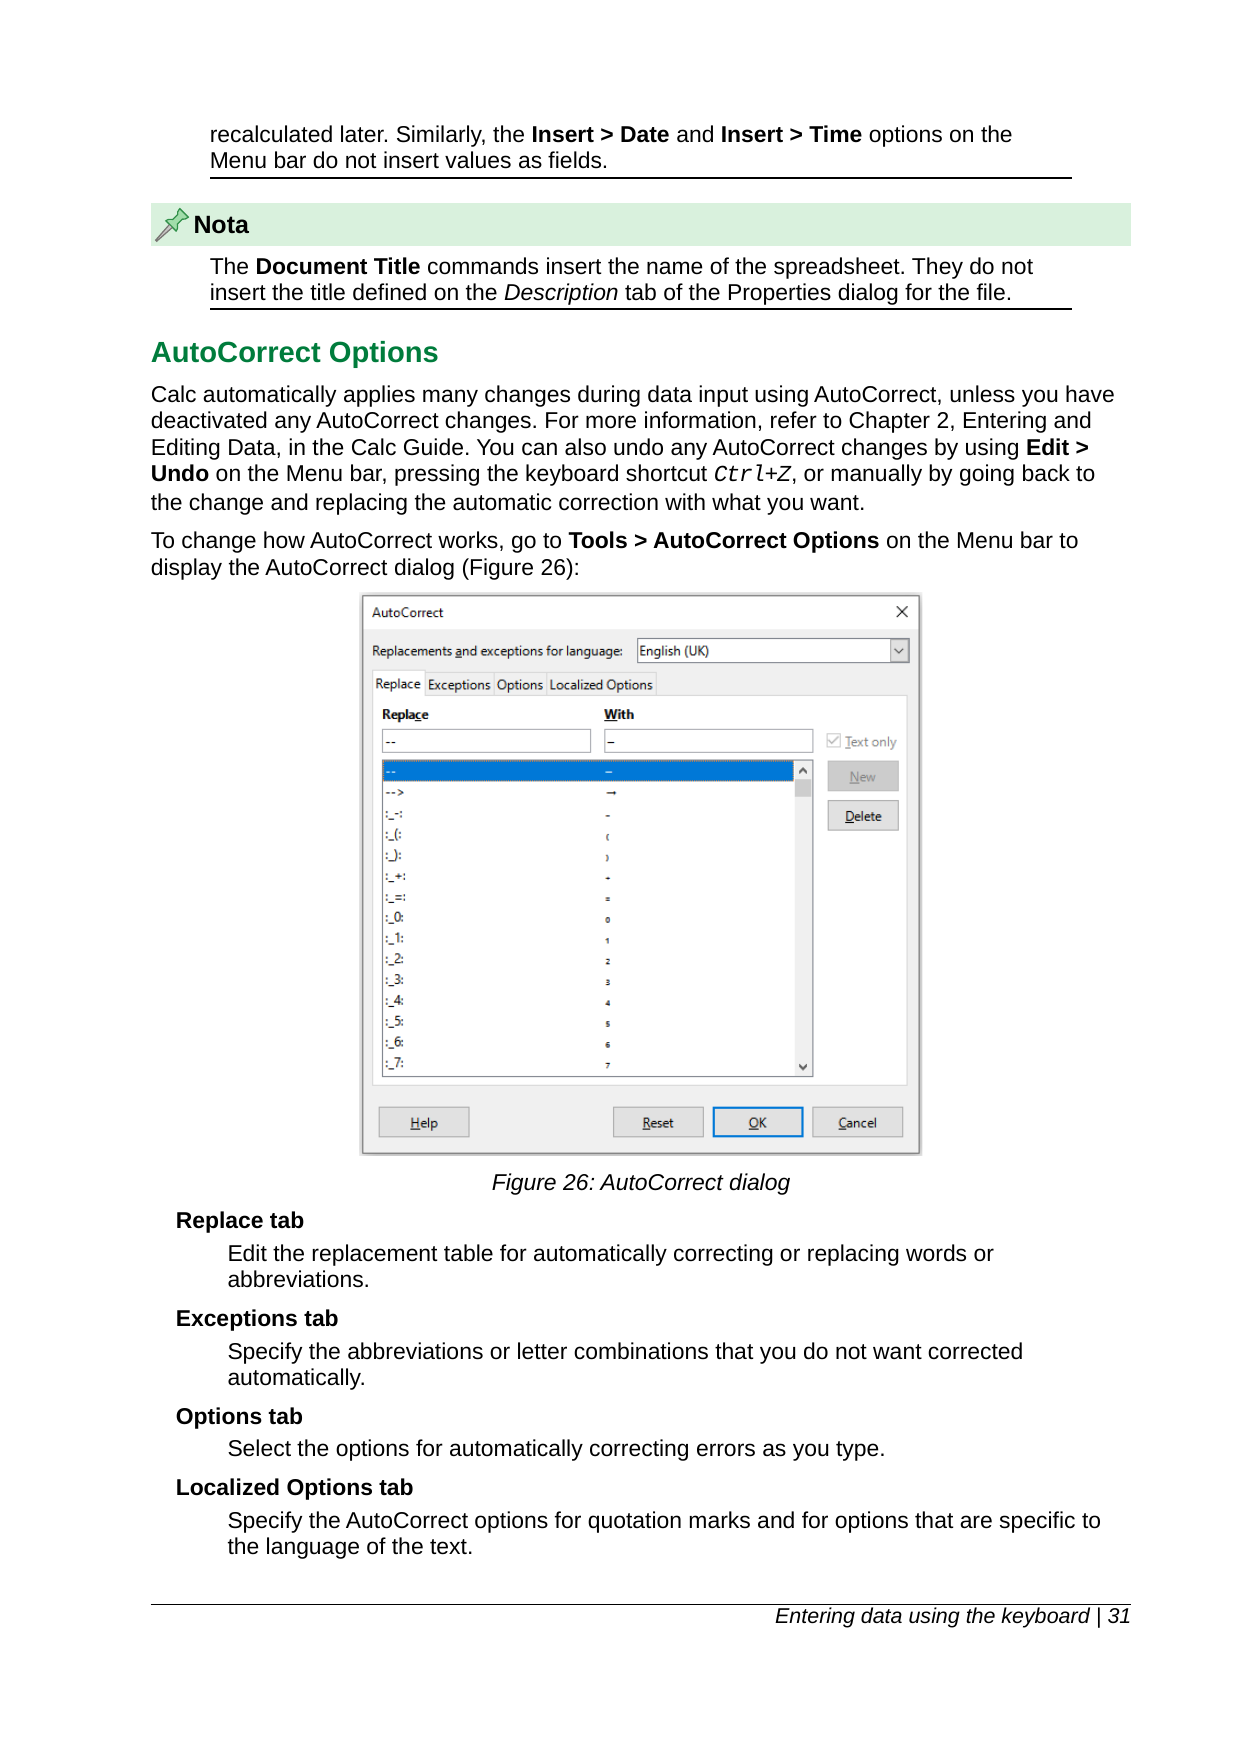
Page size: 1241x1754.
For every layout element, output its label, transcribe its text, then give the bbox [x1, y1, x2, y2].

text Localized Options tab [176, 1474, 1131, 1501]
text Specify the abbreviations or letter combinations that you do not want corrected automatically. [227, 1338, 1131, 1390]
list To change how AutoCorrect works, go to Tools > AutoCorrect Options on the Menu bar to display the AutoCorrect dialog (Figure 26): [151, 527, 1131, 580]
subtitle AutoCorrect Options [151, 335, 1131, 369]
text The Document Title commands insert the name of the spreadsheet. They do not insert the title defined on the Description tab of the Properties dialog for the file. [209, 253, 1072, 310]
text recalculated later. Similarly, the Insert > Date and Insert > Time options on the Menu bar do not insert values as fields. [209, 121, 1072, 179]
subtitle Nota [151, 203, 1131, 246]
picture [359, 592, 923, 1156]
text Edit the replacement table for automatically correcting or replacing words or abbreviations. [227, 1240, 1131, 1292]
text Options tab [176, 1403, 1131, 1429]
text Replace tab [176, 1207, 1131, 1233]
text Figure 26: AutoCorrect dialog [359, 1168, 923, 1195]
text Exceptions tab [176, 1305, 1131, 1331]
text Select the options for automatically correcting errors as you type. [227, 1435, 1131, 1462]
text Specify the AutoCorrect options for quotation marks and for options that are specific to the language of the text. [227, 1507, 1131, 1559]
text Calc automatically applies many changes during data input using AutoCorrect, unless you have deactivated any AutoCorrect changes. For more information, refer to Chapter 2, Entering and Editing Data, in the Calc Guide. You can also undo any AutoCorrect changes by using Edit > Undo on the Menu bar, pressing the keyboard shortcut Ctrl+Z, or manually by going back to the change and replacing the automatic correction with what you want. [151, 381, 1131, 515]
